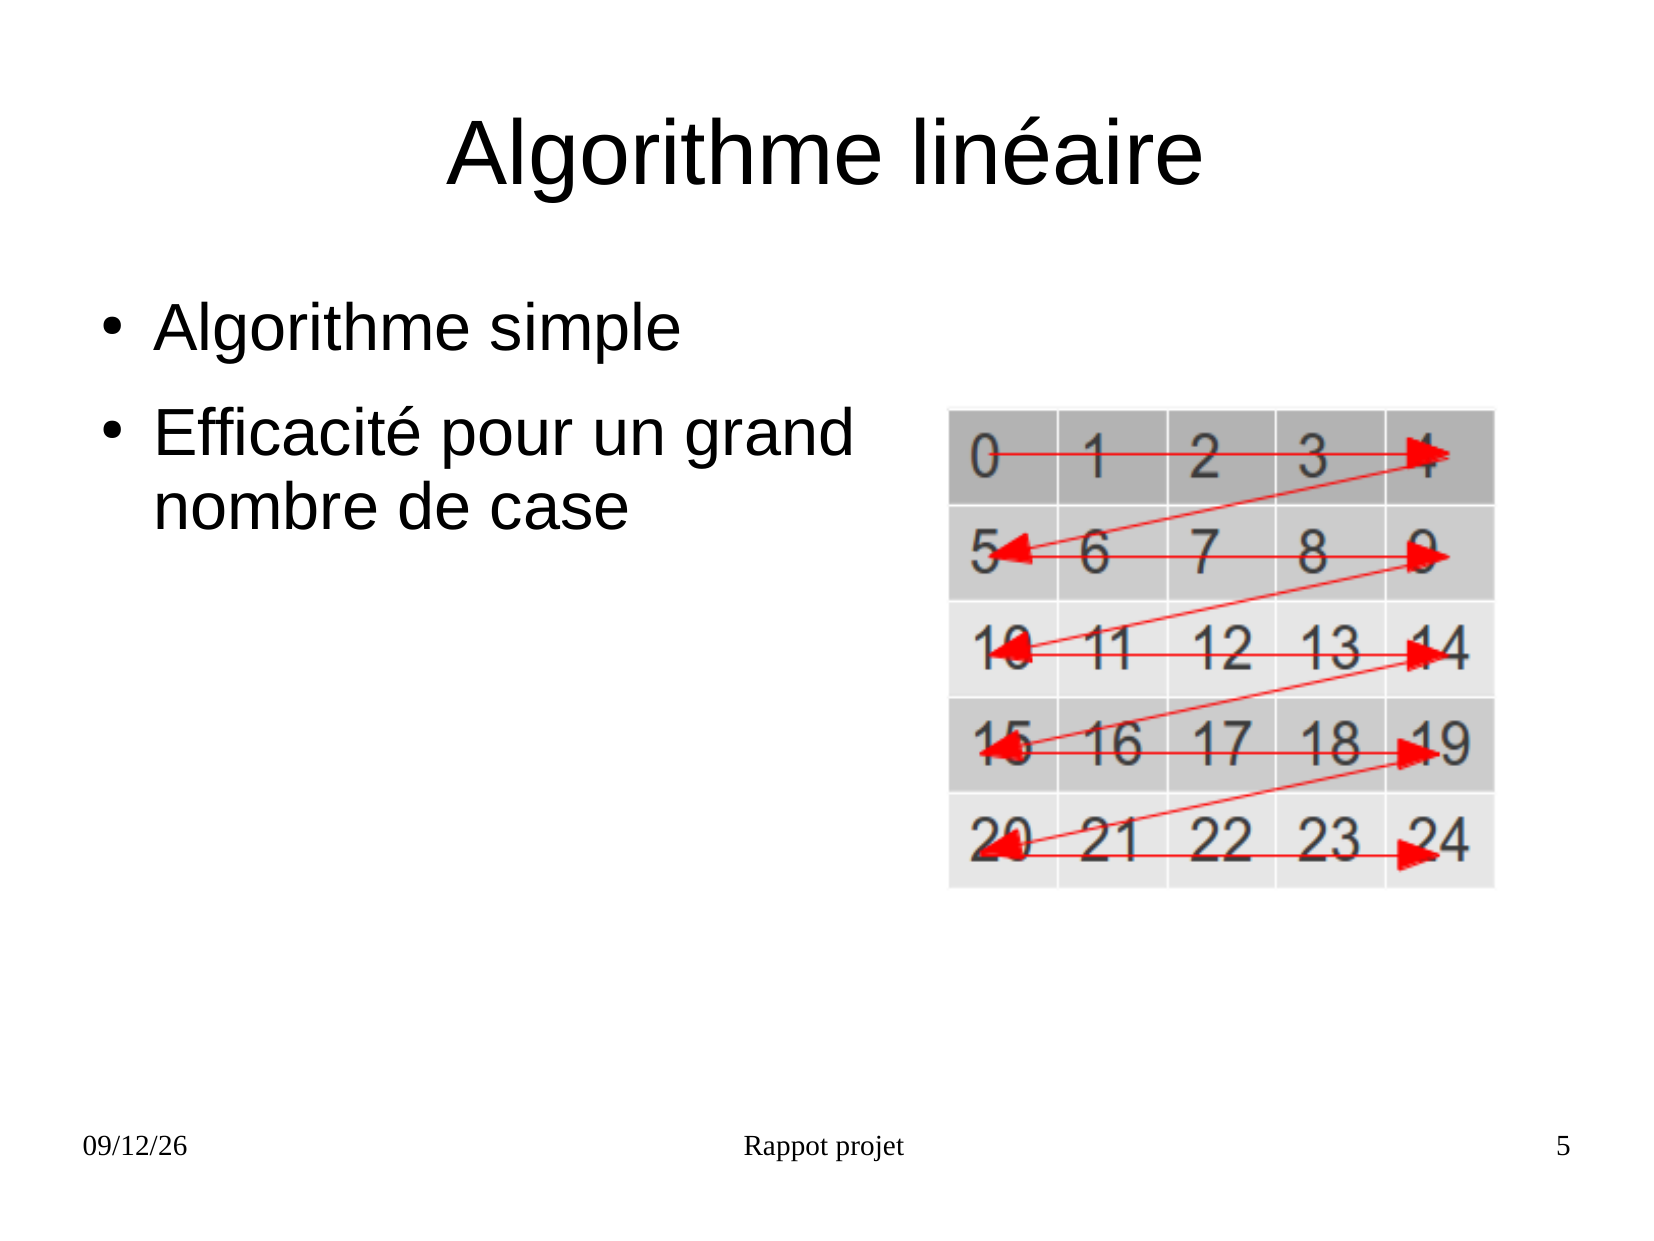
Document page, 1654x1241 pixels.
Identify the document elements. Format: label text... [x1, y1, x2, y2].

list Algorithme simple Efficacité pour un grand nombre de case [82, 290, 863, 1010]
title Algorithme linéaire [82, 49, 1571, 257]
picture [923, 389, 1538, 911]
